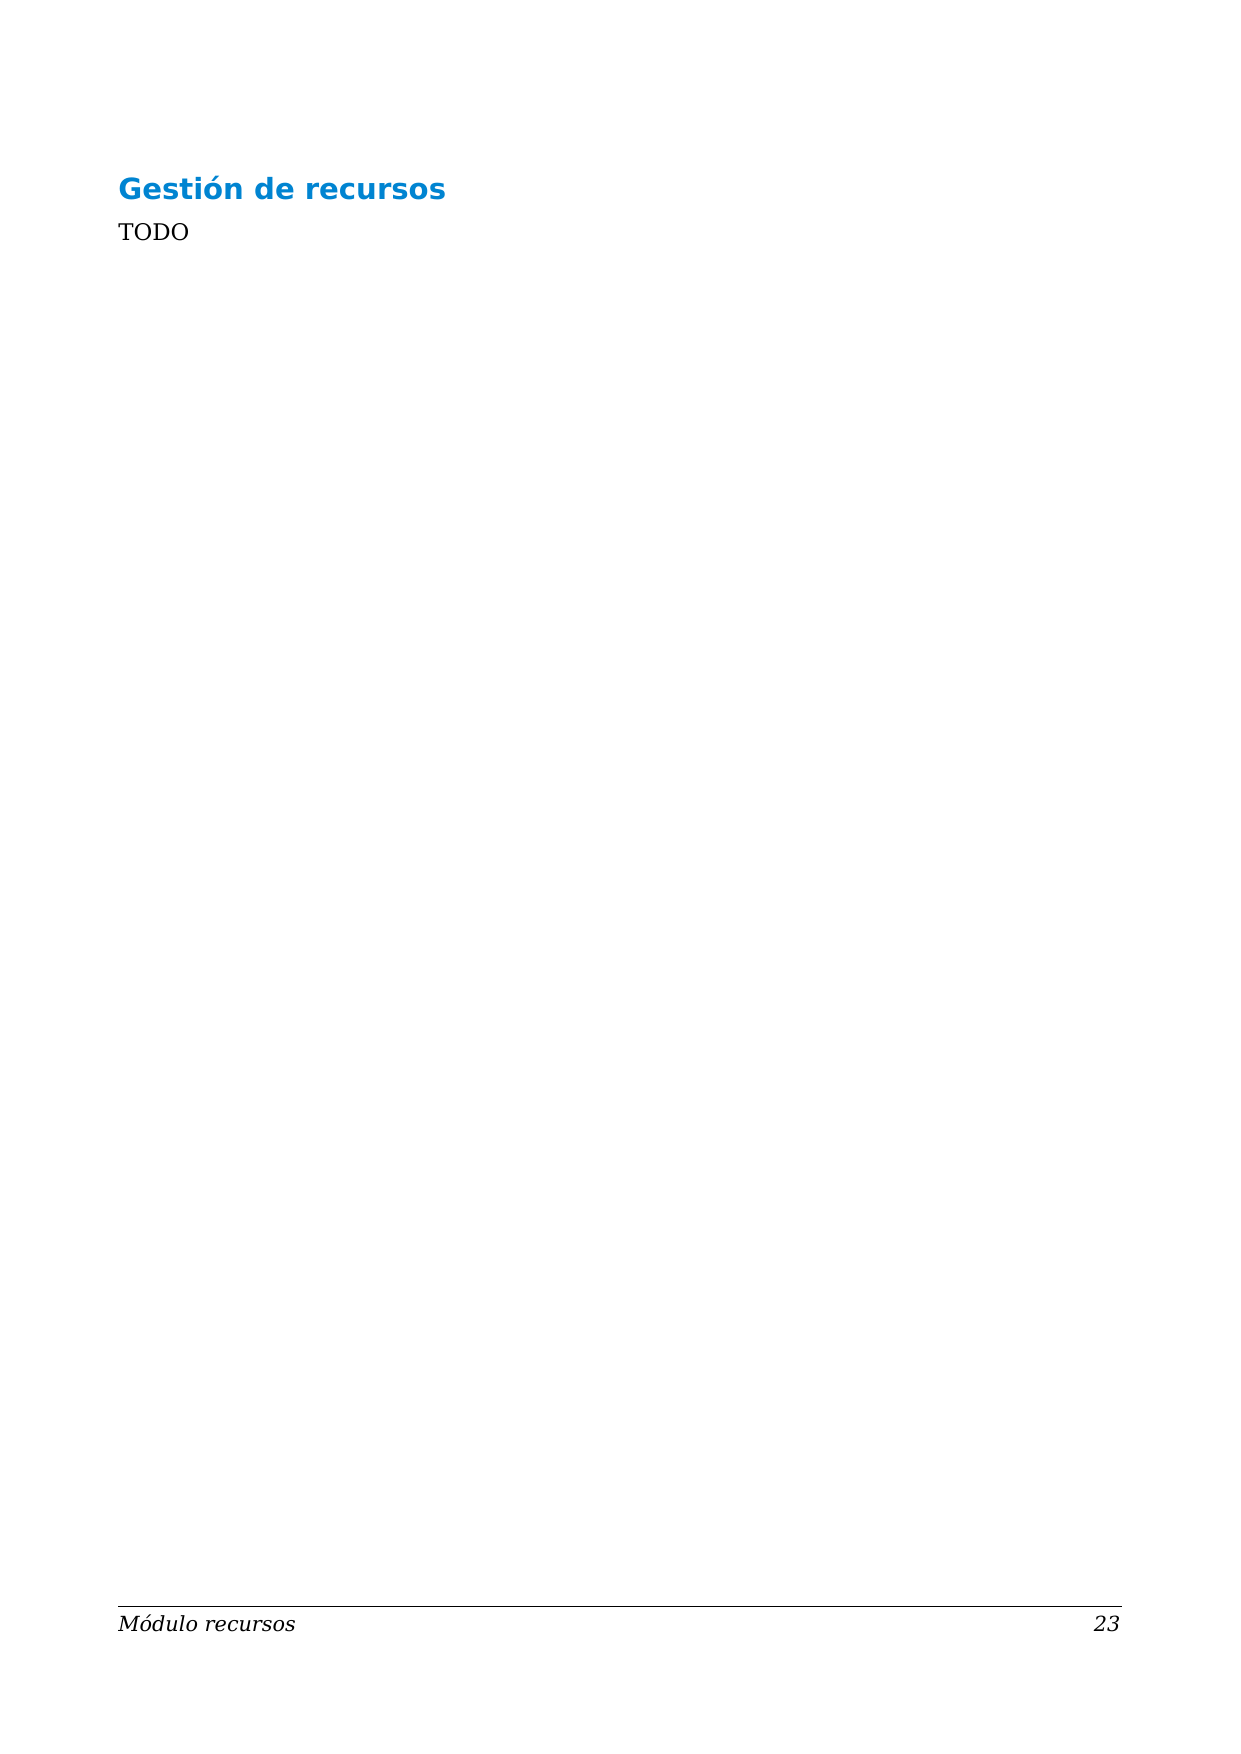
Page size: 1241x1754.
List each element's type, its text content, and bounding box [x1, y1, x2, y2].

subtitle Gestión de recursos [118, 173, 1122, 207]
text TODO [118, 219, 1122, 246]
